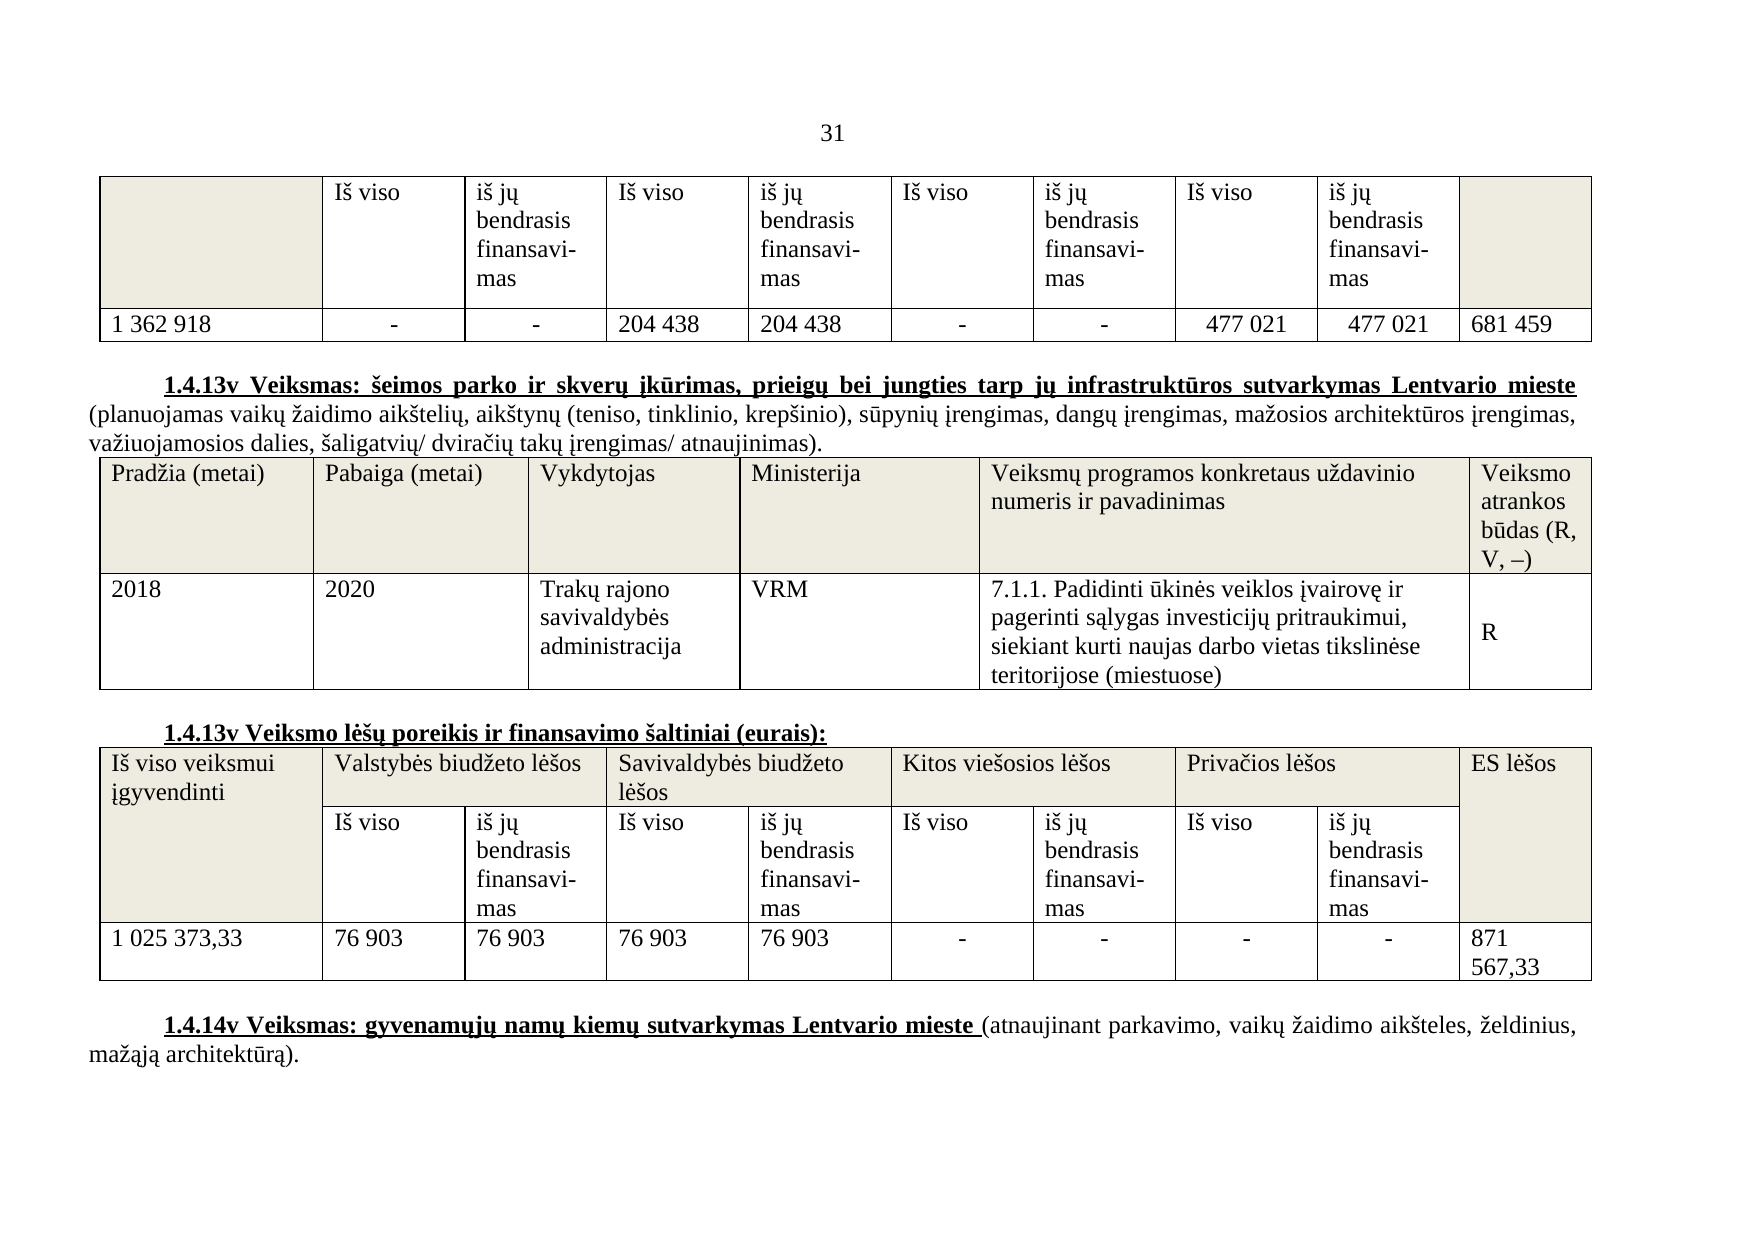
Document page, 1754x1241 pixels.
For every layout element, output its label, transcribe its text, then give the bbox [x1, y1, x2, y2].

table_cell 204 438 [749, 309, 891, 341]
table_header Veiksmo atrankos būdas (R, V, –) [1470, 458, 1591, 573]
table_header Savivaldybės biudžeto lėšos [607, 748, 891, 806]
table_cell Trakų rajono savivaldybės administracija [529, 574, 739, 689]
text 1.4.14v Veiksmas: gyvenamųjų namų kiemų sutvarkymas Lentvario mieste (atnaujinant parkavimo, vaikų žaidimo aikšteles, želdinius, mažąją architektūrą). [89, 1010, 1577, 1068]
table_cell 871 567,33 [1460, 923, 1591, 980]
table_header [1460, 177, 1591, 308]
table_header ES lėšos [1460, 748, 1591, 922]
table_header Iš viso veiksmui įgyvendinti [101, 748, 322, 922]
table_cell Iš viso [607, 807, 748, 922]
table_cell Iš viso [892, 177, 1033, 308]
table_header Ministerija [741, 458, 979, 573]
table_cell iš jų bendrasis finansavi- mas [466, 807, 606, 922]
table_cell 2020 [314, 574, 528, 689]
table_cell iš jų bendrasis finansavi- mas [1318, 177, 1459, 308]
table_cell iš jų bendrasis finansavi- mas [749, 177, 891, 308]
table_cell iš jų bendrasis finansavi- mas [1034, 807, 1175, 922]
table_header Pradžia (metai) [101, 458, 313, 573]
table_cell Iš viso [892, 807, 1033, 922]
table_header [101, 177, 322, 308]
table_cell iš jų bendrasis finansavi- mas [466, 177, 606, 308]
table_cell R [1470, 574, 1591, 689]
table_cell iš jų bendrasis finansavi- mas [1034, 177, 1175, 308]
table_cell 7.1.1. Padidinti ūkinės veiklos įvairovę ir pagerinti sąlygas investicijų pritraukimui, siekiant kurti naujas darbo vietas tikslinėse teritorijose (miestuose) [980, 574, 1469, 689]
table_cell - [1318, 923, 1459, 980]
table_cell 2018 [101, 574, 313, 689]
table_cell 204 438 [607, 309, 748, 341]
table_cell Iš viso [607, 177, 748, 308]
text 1.4.13v Veiksmo lėšų poreikis ir finansavimo šaltiniai (eurais): [89, 718, 1577, 747]
table_header Veiksmų programos konkretaus uždavinio numeris ir pavadinimas [980, 458, 1469, 573]
table_cell Iš viso [323, 807, 464, 922]
table_cell VRM [741, 574, 979, 689]
table_cell 76 903 [323, 923, 464, 980]
table_cell 477 021 [1318, 309, 1459, 341]
table_cell 76 903 [607, 923, 748, 980]
table_cell 76 903 [466, 923, 606, 980]
table_cell - [1034, 309, 1175, 341]
table_header Vykdytojas [529, 458, 739, 573]
table_cell 477 021 [1176, 309, 1317, 341]
table_cell iš jų bendrasis finansavi- mas [1318, 807, 1459, 922]
table_cell - [892, 923, 1033, 980]
table_cell - [466, 309, 606, 341]
table_cell 76 903 [749, 923, 891, 980]
table_header Pabaiga (metai) [314, 458, 528, 573]
table_header Privačios lėšos [1176, 748, 1459, 806]
table_cell 1 362 918 [101, 309, 322, 341]
table_cell - [1034, 923, 1175, 980]
table_header Valstybės biudžeto lėšos [323, 748, 606, 806]
table_cell - [323, 309, 464, 341]
table_cell Iš viso [323, 177, 464, 308]
table_cell 681 459 [1460, 309, 1591, 341]
table_cell - [892, 309, 1033, 341]
text 1.4.13v Veiksmas: šeimos parko ir skverų įkūrimas, prieigų bei jungties tarp jų infrastruktūros sutvarkymas Lentvario mieste (planuojamas vaikų žaidimo aikštelių, aikštynų (teniso, tinklinio, krepšinio), sūpynių įrengimas, dangų įrengimas, mažosios architektūros įrengimas, važiuojamosios dalies, šaligatvių/ dviračių takų įrengimas/ atnaujinimas). [89, 370, 1577, 457]
table_header Kitos viešosios lėšos [892, 748, 1175, 806]
table_cell iš jų bendrasis finansavi- mas [749, 807, 891, 922]
table_cell Iš viso [1176, 807, 1317, 922]
table_cell Iš viso [1176, 177, 1317, 308]
table_cell 1 025 373,33 [101, 923, 322, 980]
table_cell - [1176, 923, 1317, 980]
